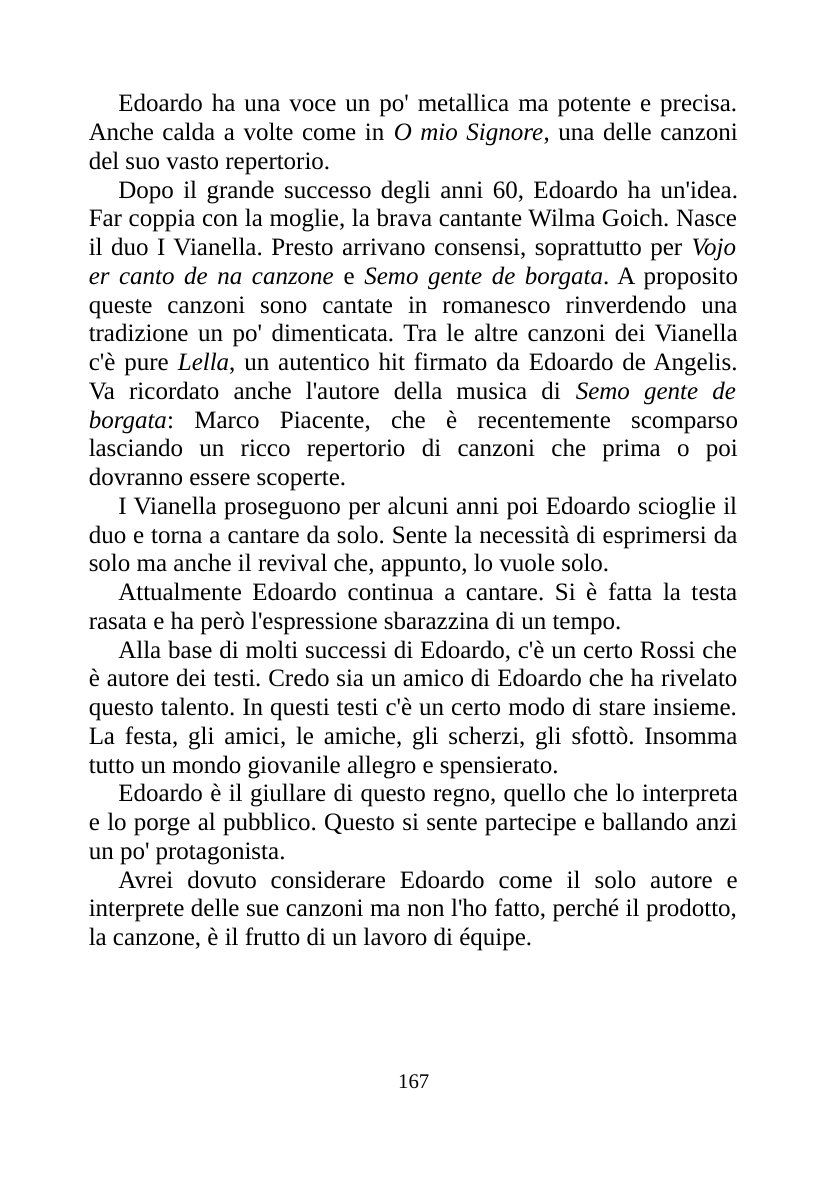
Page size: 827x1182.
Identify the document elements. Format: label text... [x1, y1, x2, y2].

text Attualmente Edoardo continua a cantare. Si è fatta la testa rasata e ha però l'espressione sbarazzina di un tempo. [88, 577, 738, 635]
text I Vianella proseguono per alcuni anni poi Edoardo scioglie il duo e torna a cantare da solo. Sente la necessità di esprimersi da solo ma anche il revival che, appunto, lo vuole solo. [88, 491, 738, 577]
text Edoardo ha una voce un po' metallica ma potente e precisa. Anche calda a volte come in O mio Signore, una delle canzoni del suo vasto repertorio. [88, 88, 738, 175]
text Dopo il grande successo degli anni 60, Edoardo ha un'idea. Far coppia con la moglie, la brava cantante Wilma Goich. Nasce il duo I Vianella. Presto arrivano consensi, soprattutto per Vojo er canto de na canzone e Semo gente de borgata. A proposito queste canzoni sono cantate in romanesco rinverdendo una tradizione un po' dimenticata. Tra le altre canzoni dei Vianella c'è pure Lella, un autentico hit firmato da Edoardo de Angelis. Va ricordato anche l'autore della musica di Semo gente de borgata: Marco Piacente, che è recentemente scomparso lasciando un ricco repertorio di canzoni che prima o poi dovranno essere scoperte. [88, 175, 738, 491]
text Alla base di molti successi di Edoardo, c'è un certo Rossi che è autore dei testi. Credo sia un amico di Edoardo che ha rivelato questo talento. In questi testi c'è un certo modo di stare insieme. La festa, gli amici, le amiche, gli scherzi, gli sfottò. Insomma tutto un mondo giovanile allegro e spensierato. [88, 635, 738, 778]
text Avrei dovuto considerare Edoardo come il solo autore e interprete delle sue canzoni ma non l'ho fatto, perché il prodotto, la canzone, è il frutto di un lavoro di équipe. [88, 865, 738, 951]
text Edoardo è il giullare di questo regno, quello che lo interpreta e lo porge al pubblico. Questo si sente partecipe e ballando anzi un po' protagonista. [88, 778, 738, 865]
